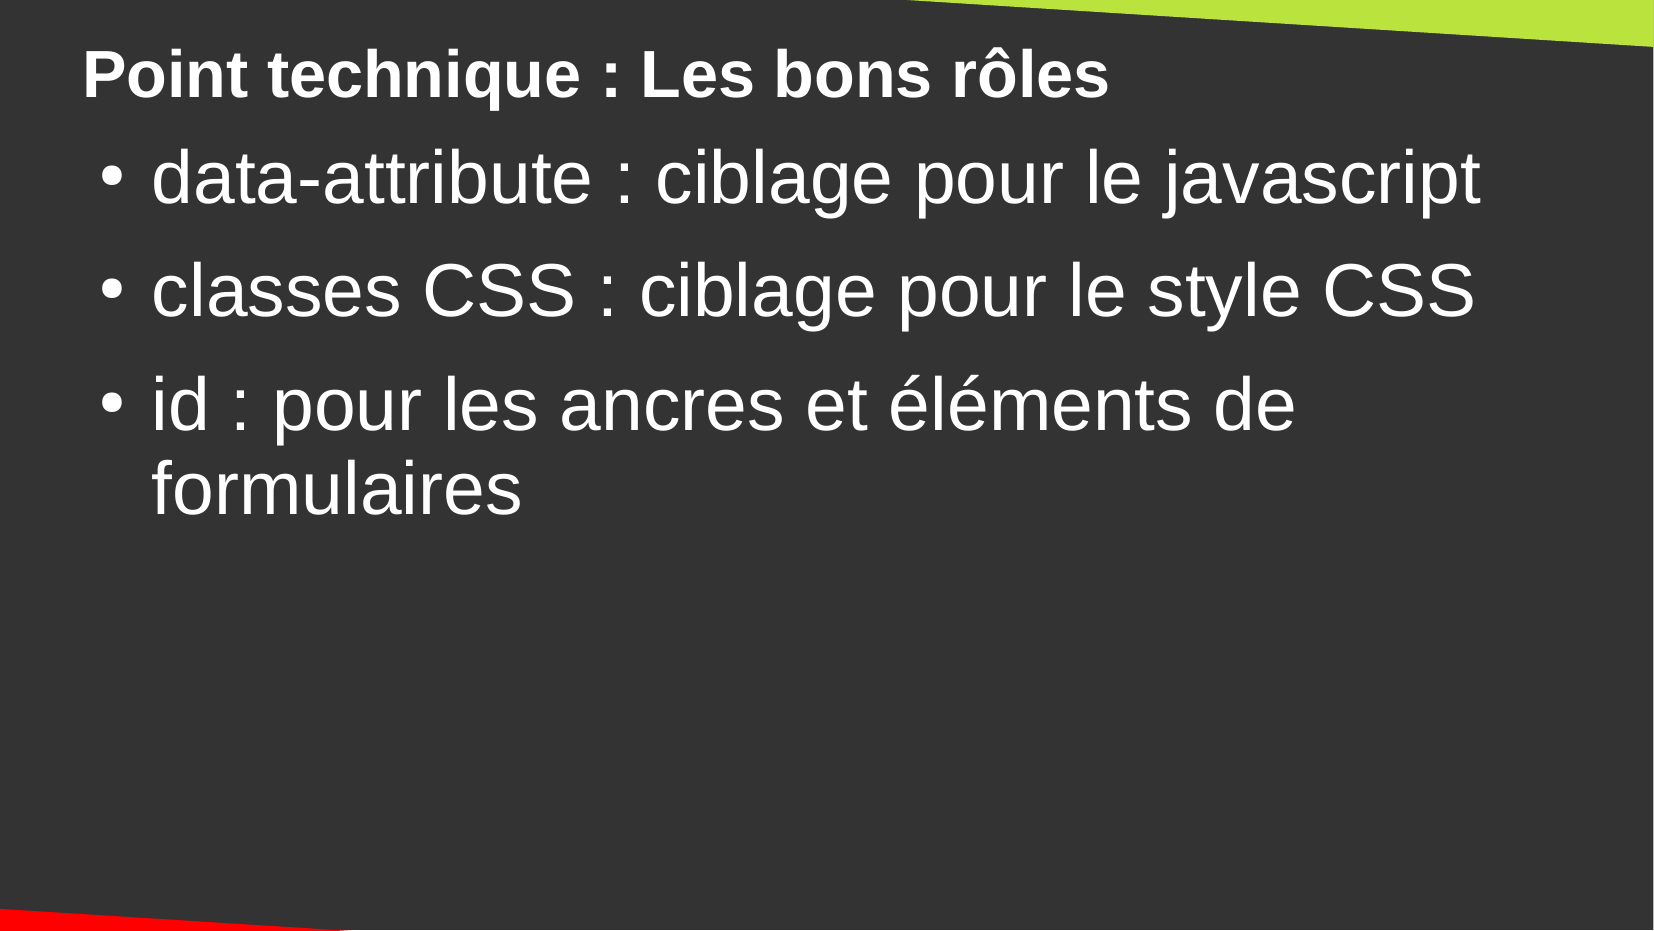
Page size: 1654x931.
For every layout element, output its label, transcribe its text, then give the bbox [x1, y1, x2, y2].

text_box [0, 908, 352, 931]
text_box [906, 0, 1654, 47]
title Point technique : Les bons rôles [82, 37, 1571, 114]
list data-attribute : ciblage pour le javascript classes CSS : ciblage pour le style CSS id : pour les ancres et éléments de formulaires [80, 135, 1620, 697]
